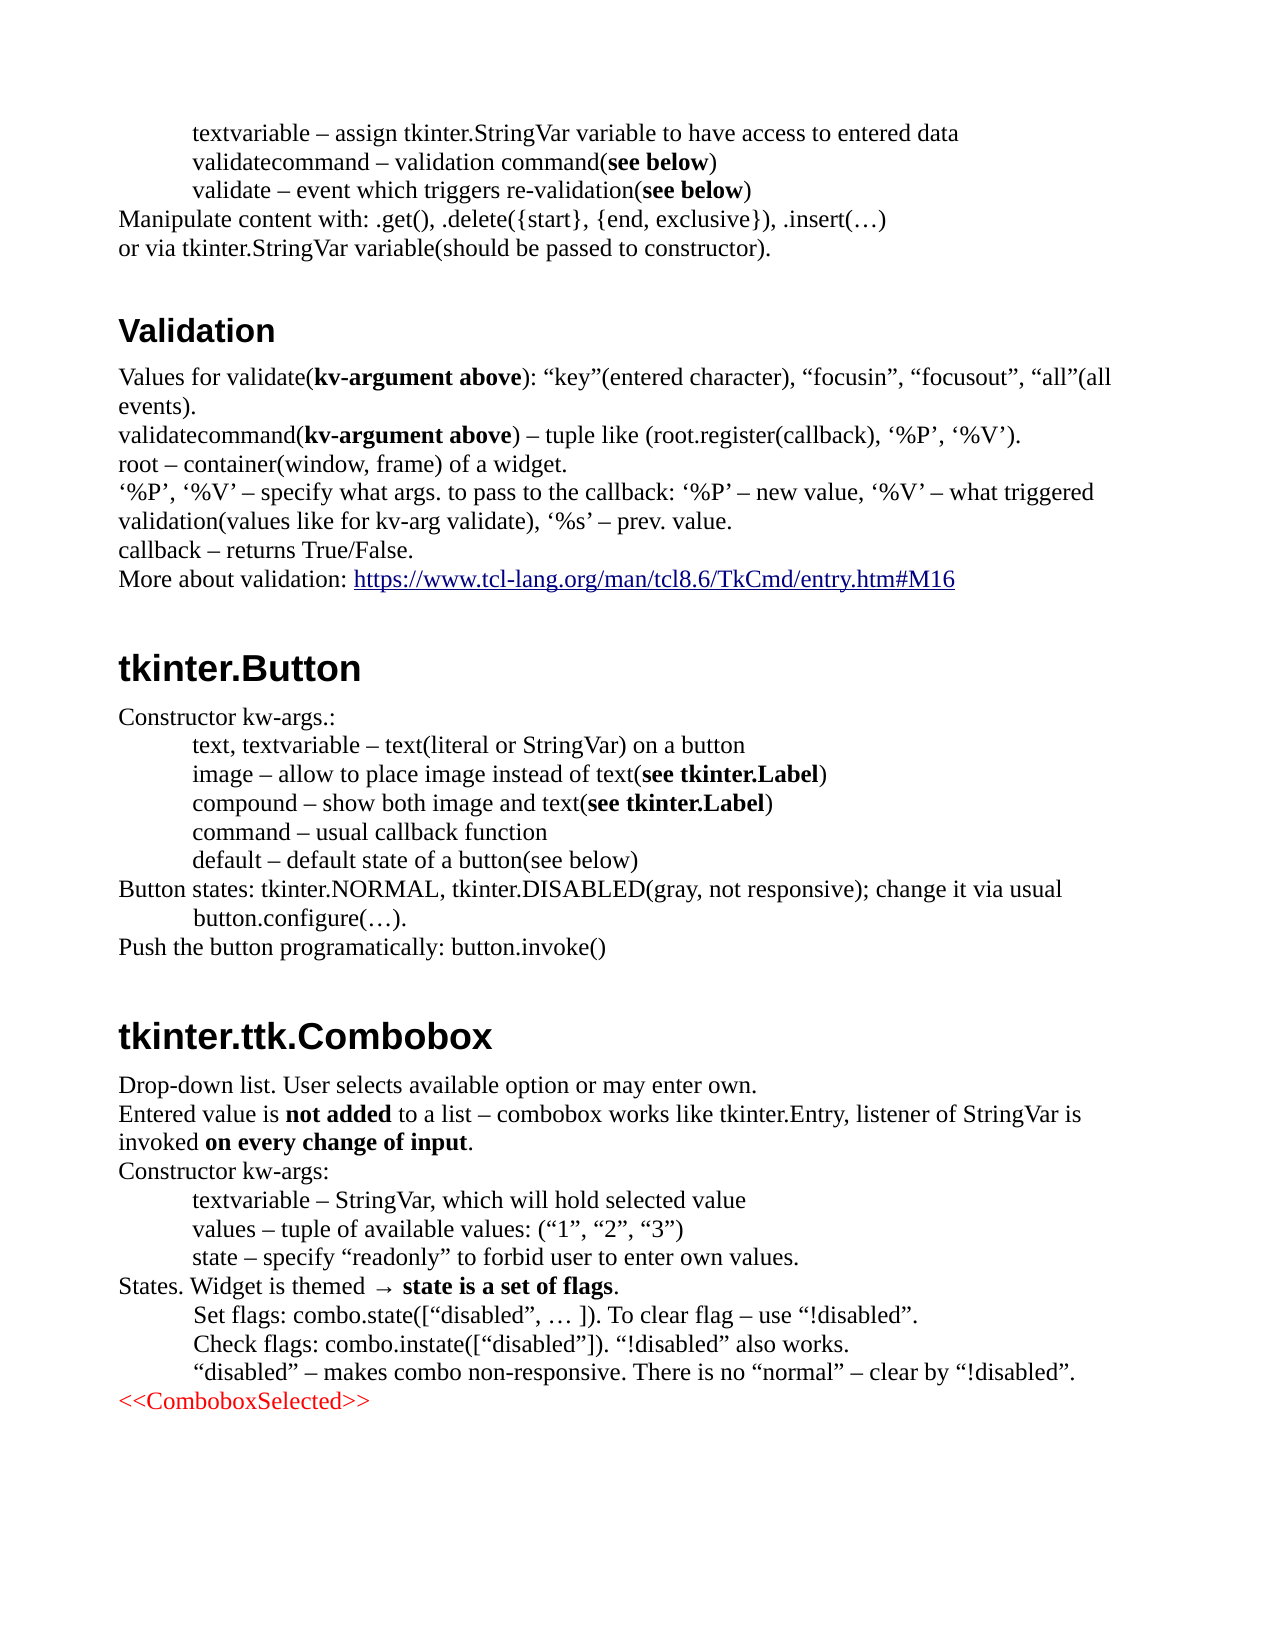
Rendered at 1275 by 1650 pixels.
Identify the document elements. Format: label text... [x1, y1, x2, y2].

text text, textvariable – text(literal or StringVar) on a button [118, 731, 1157, 759]
text default – default state of a button(see below) [118, 846, 1157, 874]
text “disabled” – makes combo non-responsive. There is no “normal” – clear by “!disabled”. [193, 1357, 1157, 1386]
text Constructor kw-args.: [118, 702, 1157, 731]
text Manipulate content with: .get(), .delete({start}, {end, exclusive}), .insert(…) [118, 204, 1157, 233]
text Set flags: combo.state([“disabled”, … ]). To clear flag – use “!disabled”. [193, 1300, 1157, 1329]
text callback – returns True/False. [118, 535, 1157, 564]
text or via tkinter.StringVar variable(should be passed to constructor). [118, 233, 1157, 262]
text values – tuple of available values: (“1”, “2”, “3”) [118, 1214, 1157, 1242]
text Check flags: combo.instate([“disabled”]). “!disabled” also works. [193, 1329, 1157, 1357]
text textvariable – assign tkinter.StringVar variable to have access to entered data [118, 118, 1157, 147]
text validate – event which triggers re-validation(see below) [118, 176, 1157, 204]
subtitle tkinter.ttk.Combobox [118, 1014, 1157, 1057]
text command – usual callback function [118, 817, 1157, 846]
text Values for validate(kv-argument above): “key”(entered character), “focusin”, “focusout”, “all”(all events). [118, 362, 1157, 420]
text States. Widget is themed → state is a set of flags. [118, 1271, 1157, 1300]
text <<ComboboxSelected>> [118, 1386, 1157, 1415]
text compound – show both image and text(see tkinter.Label) [118, 788, 1157, 817]
subtitle tkinter.Button [118, 646, 1157, 689]
text More about validation: https://www.tcl-lang.org/man/tcl8.6/TkCmd/entry.htm#M16 [118, 564, 1157, 592]
subtitle Validation [118, 311, 1157, 350]
text state – specify “readonly” to forbid user to enter own values. [118, 1242, 1157, 1271]
text root – container(window, frame) of a widget. [118, 449, 1157, 477]
text Push the button programatically: button.invoke() [118, 932, 1157, 961]
text Button states: tkinter.NORMAL, tkinter.DISABLED(gray, not responsive); change it via usual button.configure(…). [118, 874, 1157, 932]
text validatecommand(kv-argument above) – tuple like (root.register(callback), ‘%P’, ‘%V’). [118, 420, 1157, 449]
text Constructor kw-args: [118, 1156, 1157, 1185]
text Drop-down list. User selects available option or may enter own. [118, 1070, 1157, 1099]
text validatecommand – validation command(see below) [118, 147, 1157, 176]
text textvariable – StringVar, which will hold selected value [118, 1185, 1157, 1214]
text ‘%P’, ‘%V’ – specify what args. to pass to the callback: ‘%P’ – new value, ‘%V’ – what triggered validation(values like for kv-arg validate), ‘%s’ – prev. value. [118, 477, 1157, 535]
text image – allow to place image instead of text(see tkinter.Label) [118, 759, 1157, 788]
text Entered value is not added to a list – combobox works like tkinter.Entry, listener of StringVar is invoked on every change of input. [118, 1099, 1157, 1156]
